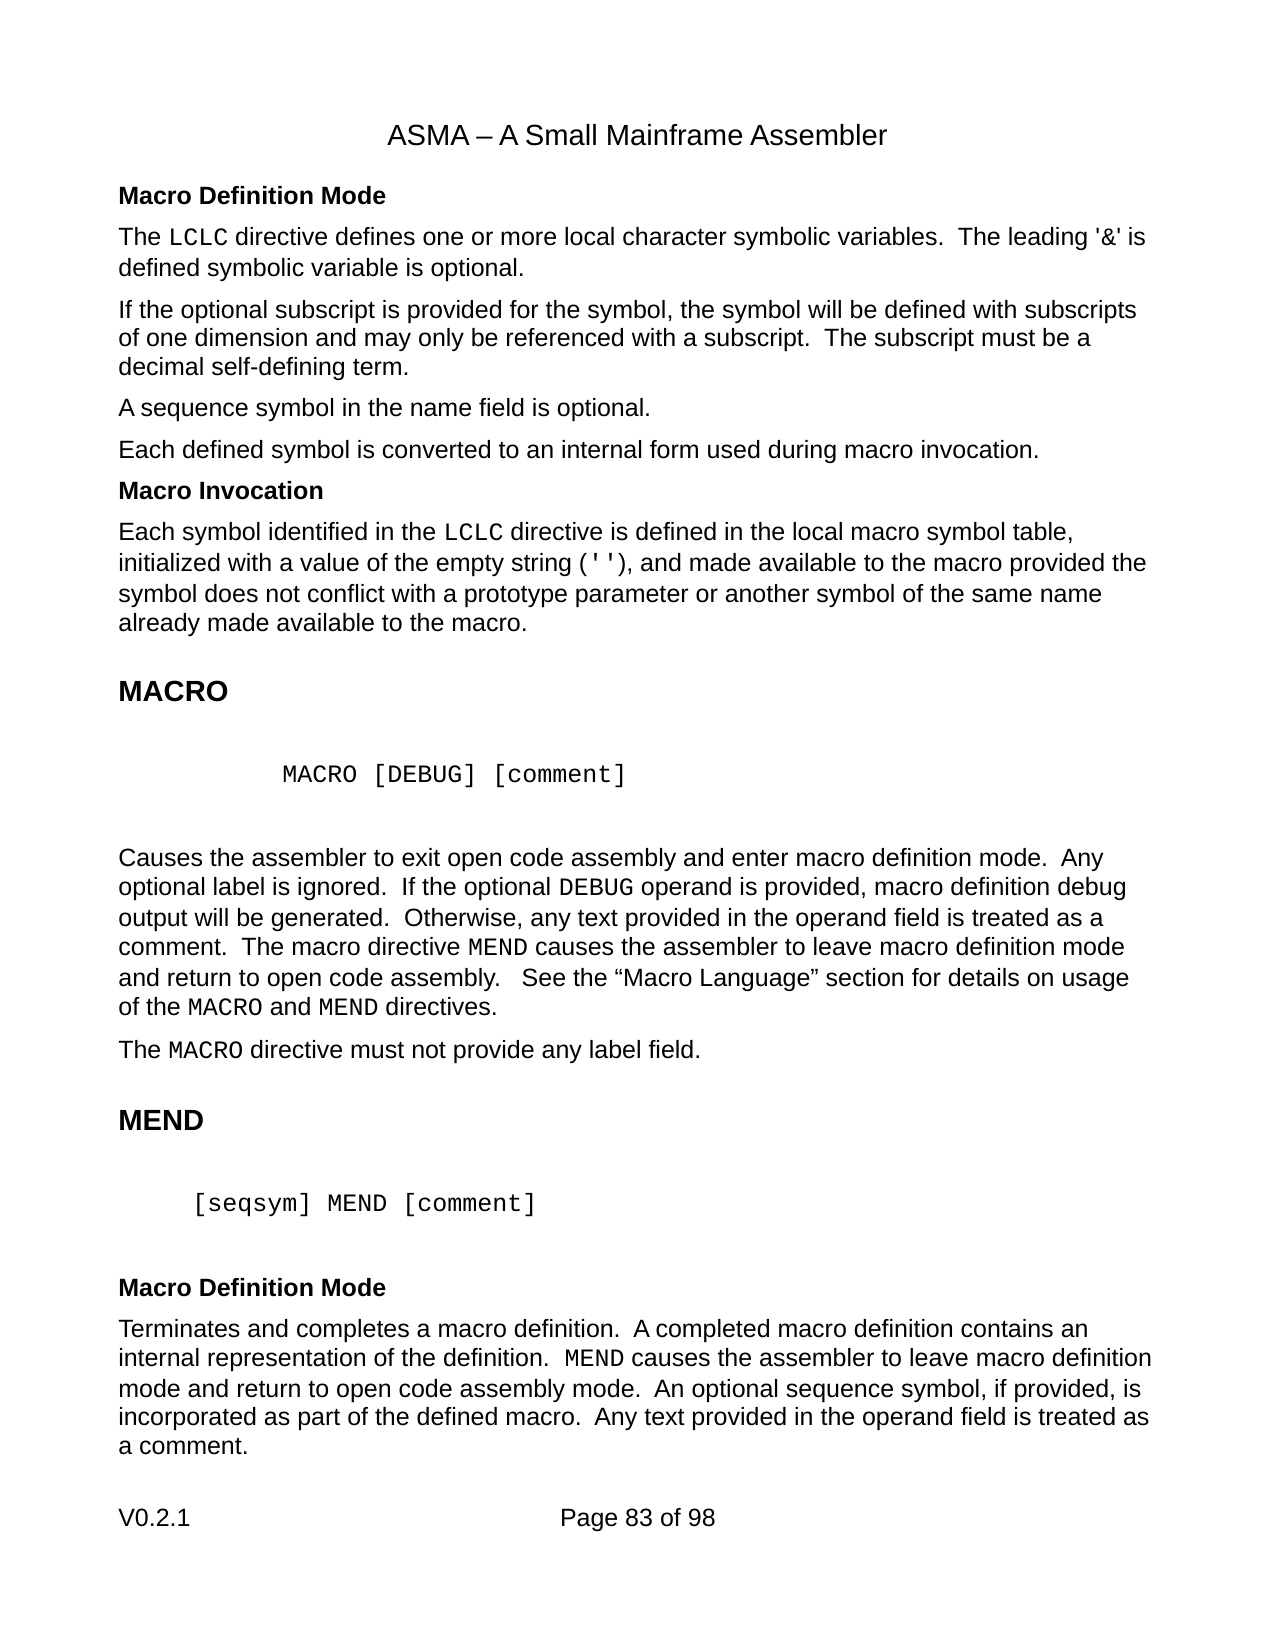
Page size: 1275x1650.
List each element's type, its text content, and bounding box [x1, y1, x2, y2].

text Each symbol identified in the LCLC directive is defined in the local macro symbol table, initialized with a value of the empty string (''), and made available to the macro provided the symbol does not conflict with a prototype parameter or another symbol of the same name already made available to the macro. [118, 517, 1157, 636]
text [seqsym] MEND [comment] [192, 1191, 1157, 1219]
text A sequence symbol in the name field is optional. [118, 393, 1157, 422]
subtitle MEND [118, 1103, 1157, 1137]
text Macro Invocation [118, 476, 1157, 504]
text Macro Definition Mode [118, 181, 1157, 210]
text The MACRO directive must not provide any label field. [118, 1035, 1157, 1066]
text Terminates and completes a macro definition. A completed macro definition contains an internal representation of the definition. MEND causes the assembler to leave macro definition mode and return to open code assembly mode. An optional sequence symbol, if provided, is incorporated as part of the defined macro. Any text provided in the operand field is treated as a comment. [118, 1314, 1157, 1460]
text MACRO [DEBUG] [comment] [192, 761, 1157, 789]
text Macro Definition Mode [118, 1273, 1157, 1301]
text Each defined symbol is converted to an internal form used during macro invocation. [118, 434, 1157, 463]
text The LCLC directive defines one or more local character symbolic variables. The leading '&' is defined symbolic variable is optional. [118, 222, 1157, 282]
text If the optional subscript is provided for the symbol, the symbol will be defined with subscripts of one dimension and may only be referenced with a subscript. The subscript must be a decimal self-defining term. [118, 294, 1157, 381]
text Causes the assembler to exit open code assembly and enter macro definition mode. Any optional label is ignored. If the optional DEBUG operand is provided, macro definition debug output will be generated. Otherwise, any text provided in the operand field is treated as a comment. The macro directive MEND causes the assembler to leave macro definition mode and return to open code assembly. See the “Macro Language” section for details on usage of the MACRO and MEND directives. [118, 843, 1157, 1022]
subtitle MACRO [118, 674, 1157, 707]
